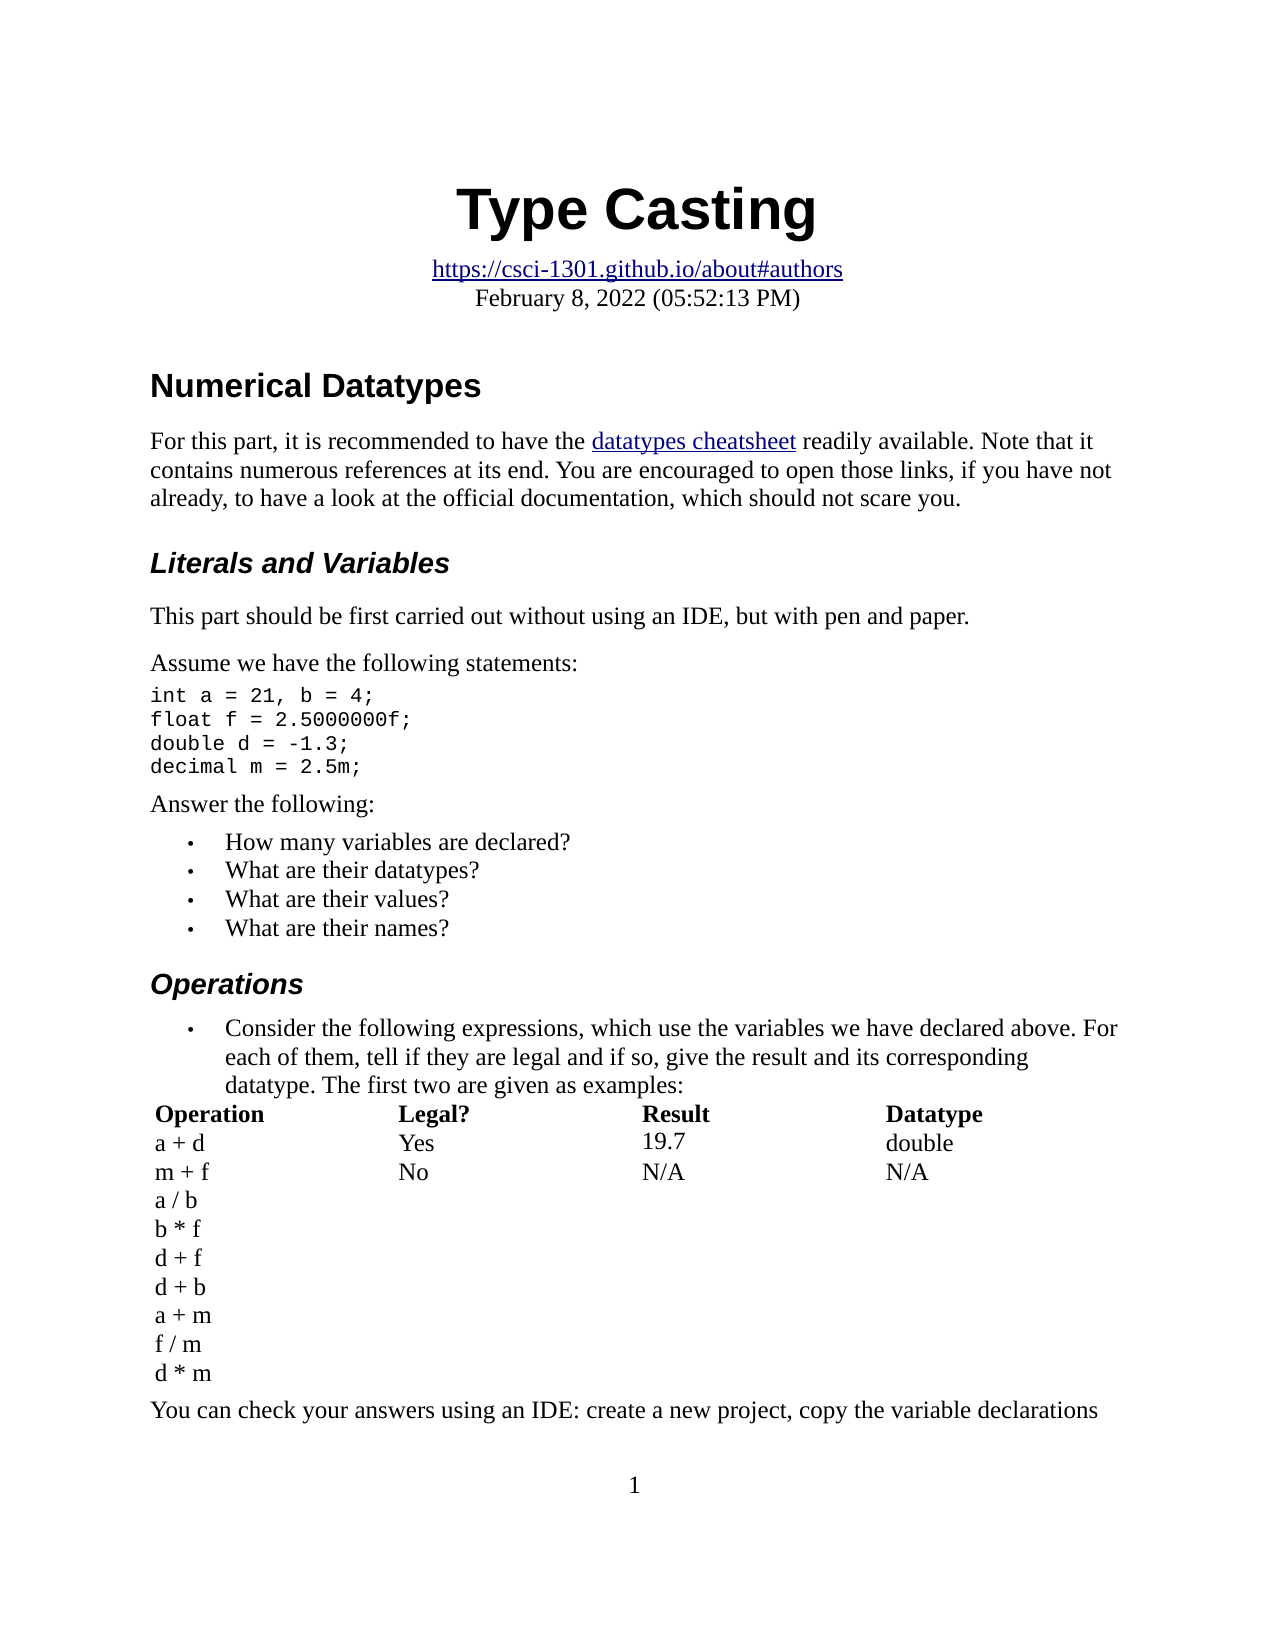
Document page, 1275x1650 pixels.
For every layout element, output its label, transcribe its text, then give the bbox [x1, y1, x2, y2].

table_header Operation [150, 1099, 394, 1128]
table_cell b * f [150, 1214, 394, 1243]
list What are their names? [187, 913, 1125, 942]
text decimal m = 2.5m; [150, 756, 1125, 780]
table_cell m + f [150, 1157, 394, 1185]
text Answer the following: [150, 789, 1125, 818]
list How many variables are declared? [187, 827, 1125, 856]
text You can check your answers using an IDE: create a new project, copy the variable declarations [150, 1396, 1125, 1424]
table_cell d * m [150, 1358, 394, 1387]
table_cell [881, 1300, 1125, 1329]
table_cell [638, 1214, 881, 1243]
table_header Result [638, 1099, 881, 1128]
table_cell [638, 1329, 881, 1358]
text For this part, it is recommended to have the datatypes cheatsheet readily available. Note that it contains numerous references at its end. You are encouraged to open those links, if you have not already, to have a look at the official documentation, which should not scare you. [150, 426, 1125, 512]
text double d = -1.3; [150, 733, 1125, 756]
table_cell [638, 1272, 881, 1300]
subtitle Operations [150, 967, 1125, 1000]
table_cell [394, 1185, 637, 1214]
table_cell [394, 1214, 637, 1243]
table_cell [638, 1358, 881, 1387]
table_cell [394, 1329, 637, 1358]
table_cell [881, 1214, 1125, 1243]
table_cell [394, 1300, 637, 1329]
table_cell [394, 1243, 637, 1272]
table_cell [638, 1300, 881, 1329]
table_cell [394, 1358, 637, 1387]
table_cell a / b [150, 1185, 394, 1214]
table_cell [881, 1358, 1125, 1387]
text February 8, 2022 (05:52:13 PM) [150, 283, 1125, 312]
table_cell [881, 1272, 1125, 1300]
table_cell [881, 1185, 1125, 1214]
text int a = 21, b = 4; [150, 686, 1125, 709]
table_cell No [394, 1157, 637, 1185]
table_cell [881, 1243, 1125, 1272]
subtitle Literals and Variables [150, 546, 1125, 580]
table_cell d + b [150, 1272, 394, 1300]
table_header Legal? [394, 1099, 637, 1128]
text Assume we have the following statements: [150, 648, 1125, 677]
list Consider the following expressions, which use the variables we have declared above. For each of them, tell if they are legal and if so, give the result and its corresponding datatype. The first two are given as examples: [187, 1013, 1125, 1099]
text float f = 2.5000000f; [150, 709, 1125, 733]
text This part should be first carried out without using an IDE, but with pen and paper. [150, 601, 1125, 630]
subtitle Numerical Datatypes [150, 366, 1125, 404]
table_cell [881, 1329, 1125, 1358]
table_header Datatype [881, 1099, 1125, 1128]
table_cell a + d [150, 1128, 394, 1157]
title Type Casting [150, 175, 1125, 242]
table_cell Yes [394, 1128, 637, 1157]
text https://csci-1301.github.io/about#authors [150, 254, 1125, 283]
table_cell a + m [150, 1300, 394, 1329]
table_cell [394, 1272, 637, 1300]
table_cell [638, 1128, 881, 1157]
table_cell f / m [150, 1329, 394, 1358]
table_cell d + f [150, 1243, 394, 1272]
table_cell N/A [881, 1157, 1125, 1185]
list What are their values? [187, 884, 1125, 913]
table_cell N/A [638, 1157, 881, 1185]
table_cell [638, 1185, 881, 1214]
table_cell [638, 1243, 881, 1272]
table_cell double [881, 1128, 1125, 1157]
list What are their datatypes? [187, 856, 1125, 884]
